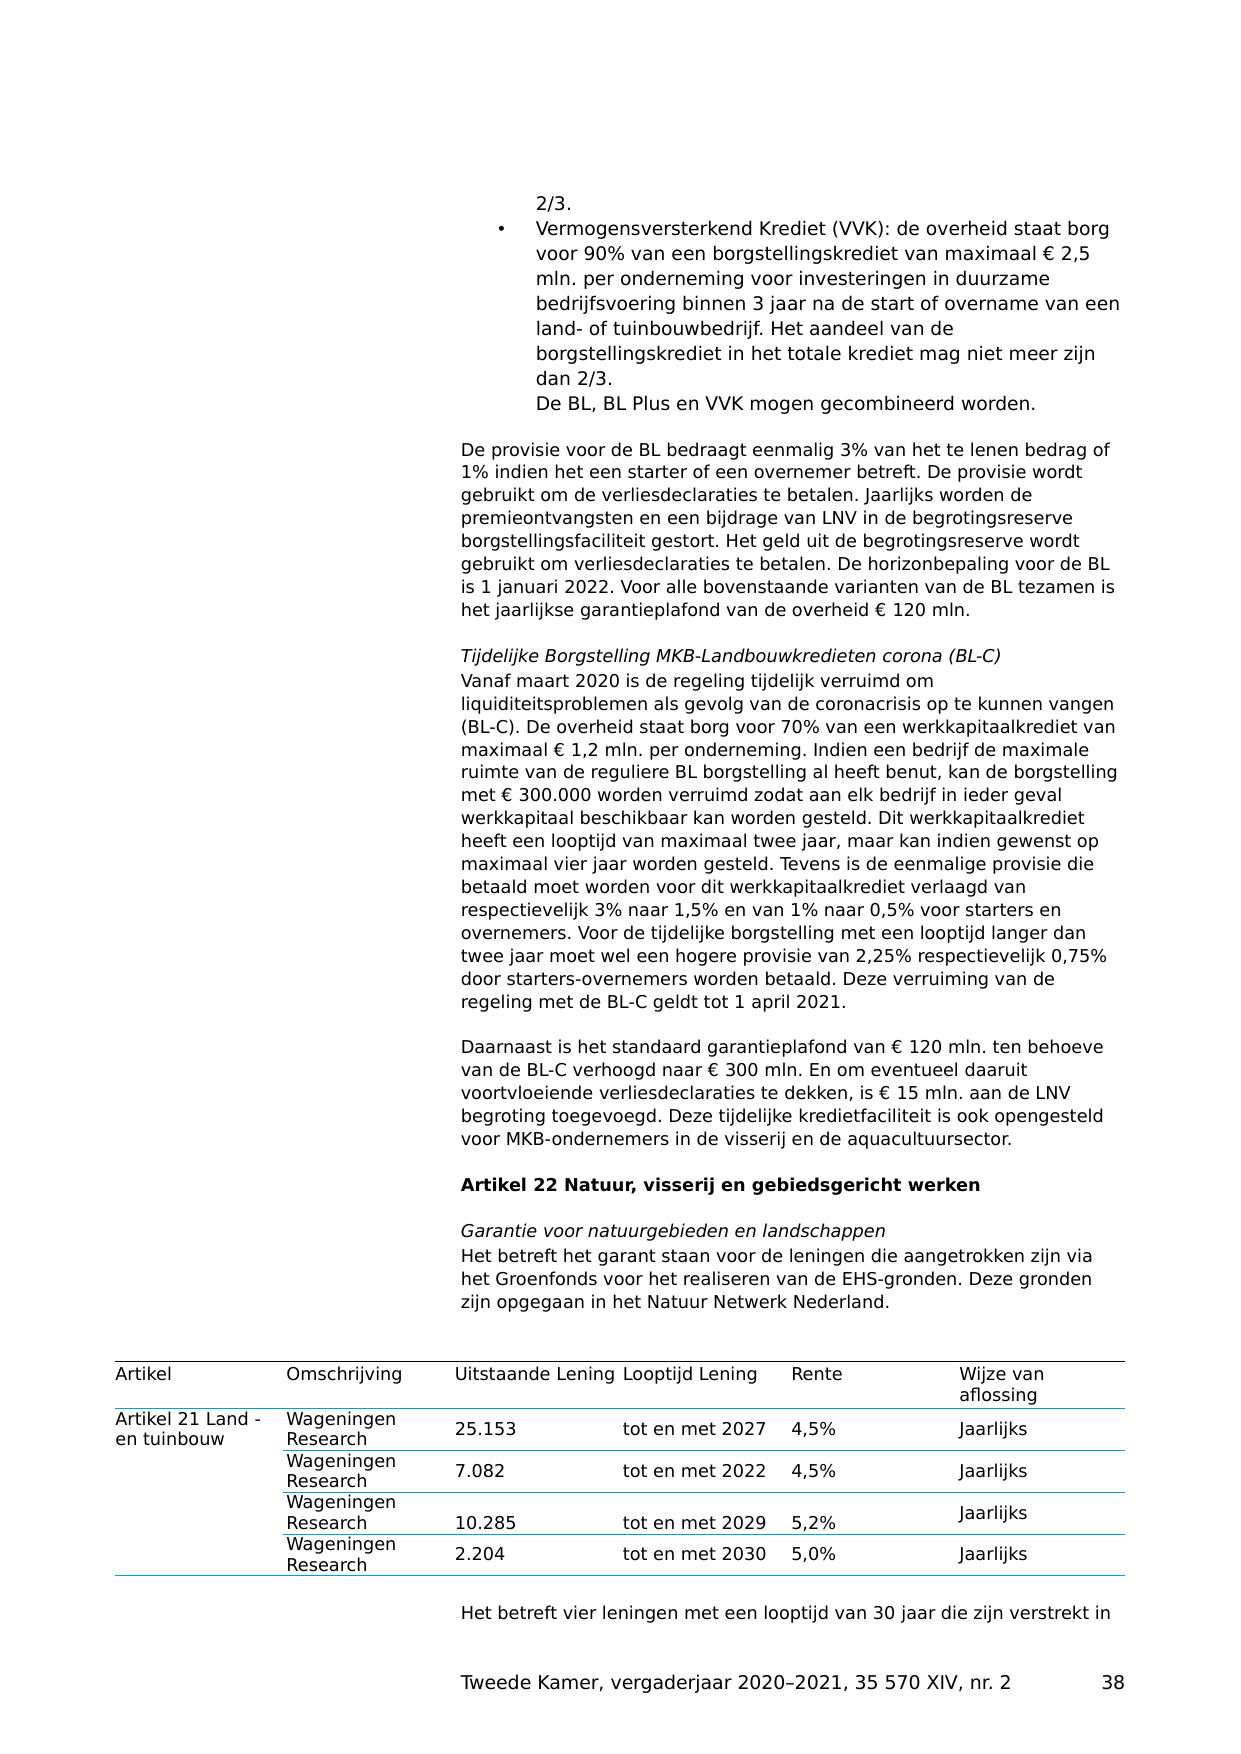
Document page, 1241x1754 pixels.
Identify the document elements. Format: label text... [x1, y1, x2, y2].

text Het betreft het garant staan voor de leningen die aangetrokken zijn via het Groenfonds voor het realiseren van de EHS-gronden. Deze gronden zijn opgegaan in het Natuur Netwerk Nederland. [461, 1244, 1125, 1313]
text Tijdelijke Borgstelling MKB-Landbouwkredieten corona (BL-C) [461, 644, 1125, 667]
text Garantie voor natuurgebieden en landschappen [461, 1219, 1125, 1242]
table_cell 2.204 [452, 1535, 620, 1575]
table_cell Jaarlijks [956, 1535, 1125, 1575]
text Het betreft vier leningen met een looptijd van 30 jaar die zijn verstrekt in [461, 1601, 1125, 1624]
text Vanaf maart 2020 is de regeling tijdelijk verruimd om liquiditeitsproblemen als gevolg van de coronacrisis op te kunnen vangen (BL-C). De overheid staat borg voor 70% van een werkkapitaalkrediet van maximaal € 1,2 mln. per onderneming. Indien een bedrijf de maximale ruimte van de reguliere BL borgstelling al heeft benut, kan de borgstelling met € 300.000 worden verruimd zodat aan elk bedrijf in ieder geval werkkapitaal beschikbaar kan worden gesteld. Dit werkkapitaalkrediet heeft een looptijd van maximaal twee jaar, maar kan indien gewenst op maximaal vier jaar worden gesteld. Tevens is de eenmalige provisie die betaald moet worden voor dit werkkapitaalkrediet verlaagd van respectievelijk 3% naar 1,5% en van 1% naar 0,5% voor starters en overnemers. Voor de tijdelijke borgstelling met een looptijd langer dan twee jaar moet wel een hogere provisie van 2,25% respectievelijk 0,75% door starters-overnemers worden betaald. Deze verruiming van de regeling met de BL-C geldt tot 1 april 2021. [461, 669, 1125, 1013]
text Daarnaast is het standaard garantieplafond van € 120 mln. ten behoeve van de BL-C verhoogd naar € 300 mln. En om eventueel daaruit voortvloeiende verliesdeclaraties te dekken, is € 15 mln. aan de LNV begroting toegevoegd. Deze tijdelijke kredietfaciliteit is ook opengesteld voor MKB-ondernemers in de visserij en de aquacultuursector. [461, 1036, 1125, 1150]
table_cell Omschrijving [283, 1362, 452, 1408]
table_header Overzicht verstrekte leningen (bedragen x € 1.000) [115, 1336, 1125, 1361]
table_cell 25.153 [452, 1409, 620, 1450]
table_cell Wageningen Research [283, 1493, 452, 1533]
table_cell Artikel 21 Land - en tuinbouw [115, 1409, 283, 1575]
table_cell 5,2% [788, 1493, 956, 1533]
table_cell tot en met 2030 [620, 1535, 788, 1575]
table_cell tot en met 2022 [620, 1451, 788, 1492]
table_cell Wageningen Research [283, 1535, 452, 1575]
table_cell Artikel [115, 1362, 283, 1408]
table_cell Rente [788, 1362, 956, 1408]
text Artikel 22 Natuur, visserij en gebiedsgericht werken [461, 1173, 1125, 1196]
table_cell Wageningen Research [283, 1409, 452, 1450]
table_cell Jaarlijks [956, 1409, 1125, 1450]
table_cell 4,5% [788, 1451, 956, 1492]
table_cell 4,5% [788, 1409, 956, 1450]
list De BL, BL Plus en VVK mogen gecombineerd worden. [498, 391, 1125, 416]
table_cell 10.285 [452, 1493, 620, 1533]
table_cell Jaarlijks [956, 1493, 1125, 1533]
table_cell Wijze van aflossing [956, 1362, 1125, 1408]
table_cell Uitstaande Lening [452, 1362, 620, 1408]
table_cell Jaarlijks [956, 1451, 1125, 1492]
table_cell 7.082 [452, 1451, 620, 1492]
table_cell Looptijd Lening [620, 1362, 788, 1408]
list Vermogensversterkend Krediet (VVK): de overheid staat borg voor 90% van een borgstellingskrediet van maximaal € 2,5 mln. per onderneming voor investeringen in duurzame bedrijfsvoering binnen 3 jaar na de start of overname van een land- of tuinbouwbedrijf. Het aandeel van de borgstellingskrediet in het totale krediet mag niet meer zijn dan 2/3. [498, 216, 1125, 391]
list 2/3. [498, 191, 1125, 216]
table_cell 5,0% [788, 1535, 956, 1575]
text De provisie voor de BL bedraagt eenmalig 3% van het te lenen bedrag of 1% indien het een starter of een overnemer betreft. De provisie wordt gebruikt om de verliesdeclaraties te betalen. Jaarlijks worden de premieontvangsten en een bijdrage van LNV in de begrotingsreserve borgstellingsfaciliteit gestort. Het geld uit de begrotingsreserve wordt gebruikt om verliesdeclaraties te betalen. De horizonbepaling voor de BL is 1 januari 2022. Voor alle bovenstaande varianten van de BL tezamen is het jaarlijkse garantieplafond van de overheid € 120 mln. [461, 438, 1125, 621]
table_cell tot en met 2029 [620, 1493, 788, 1533]
table_cell Wageningen Research [283, 1451, 452, 1492]
table_cell tot en met 2027 [620, 1409, 788, 1450]
